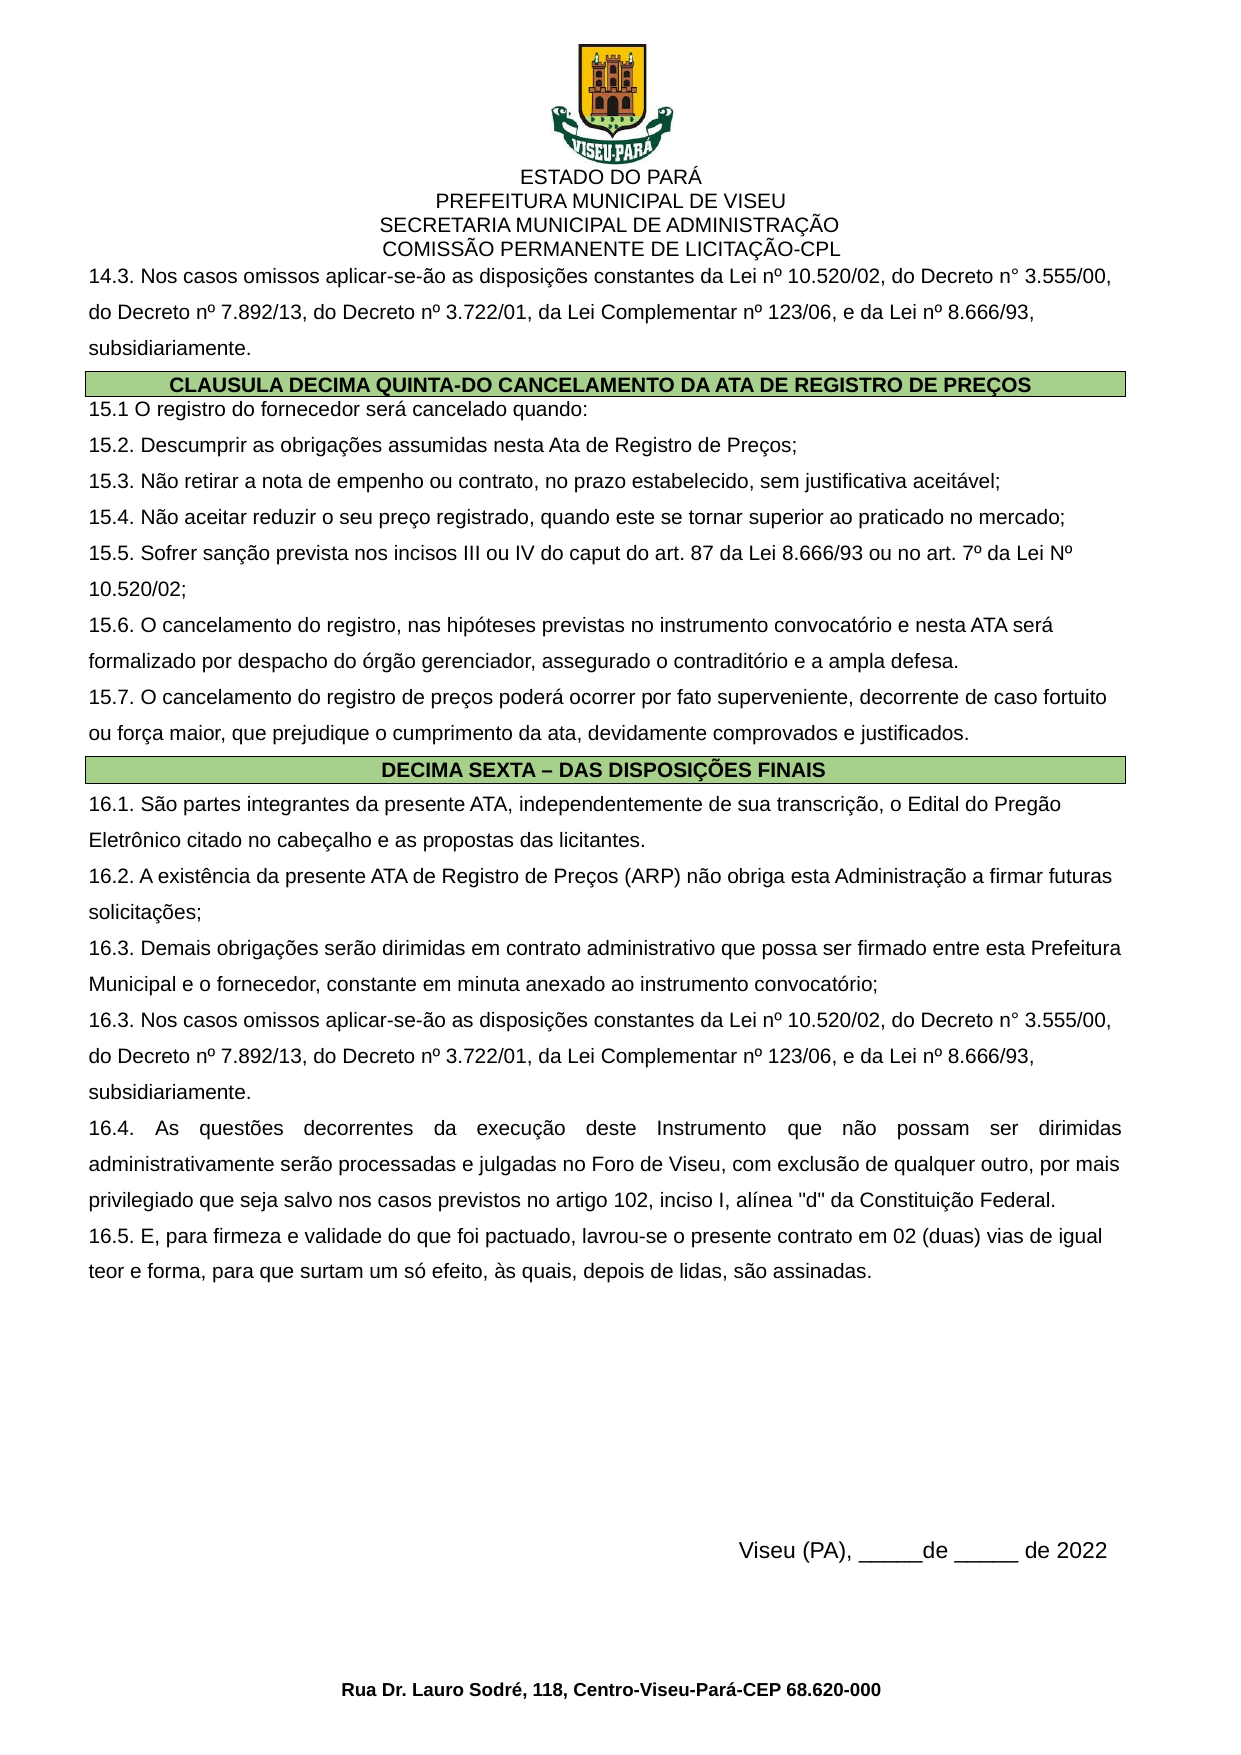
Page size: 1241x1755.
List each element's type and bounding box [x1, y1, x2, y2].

picture [551, 44, 674, 165]
